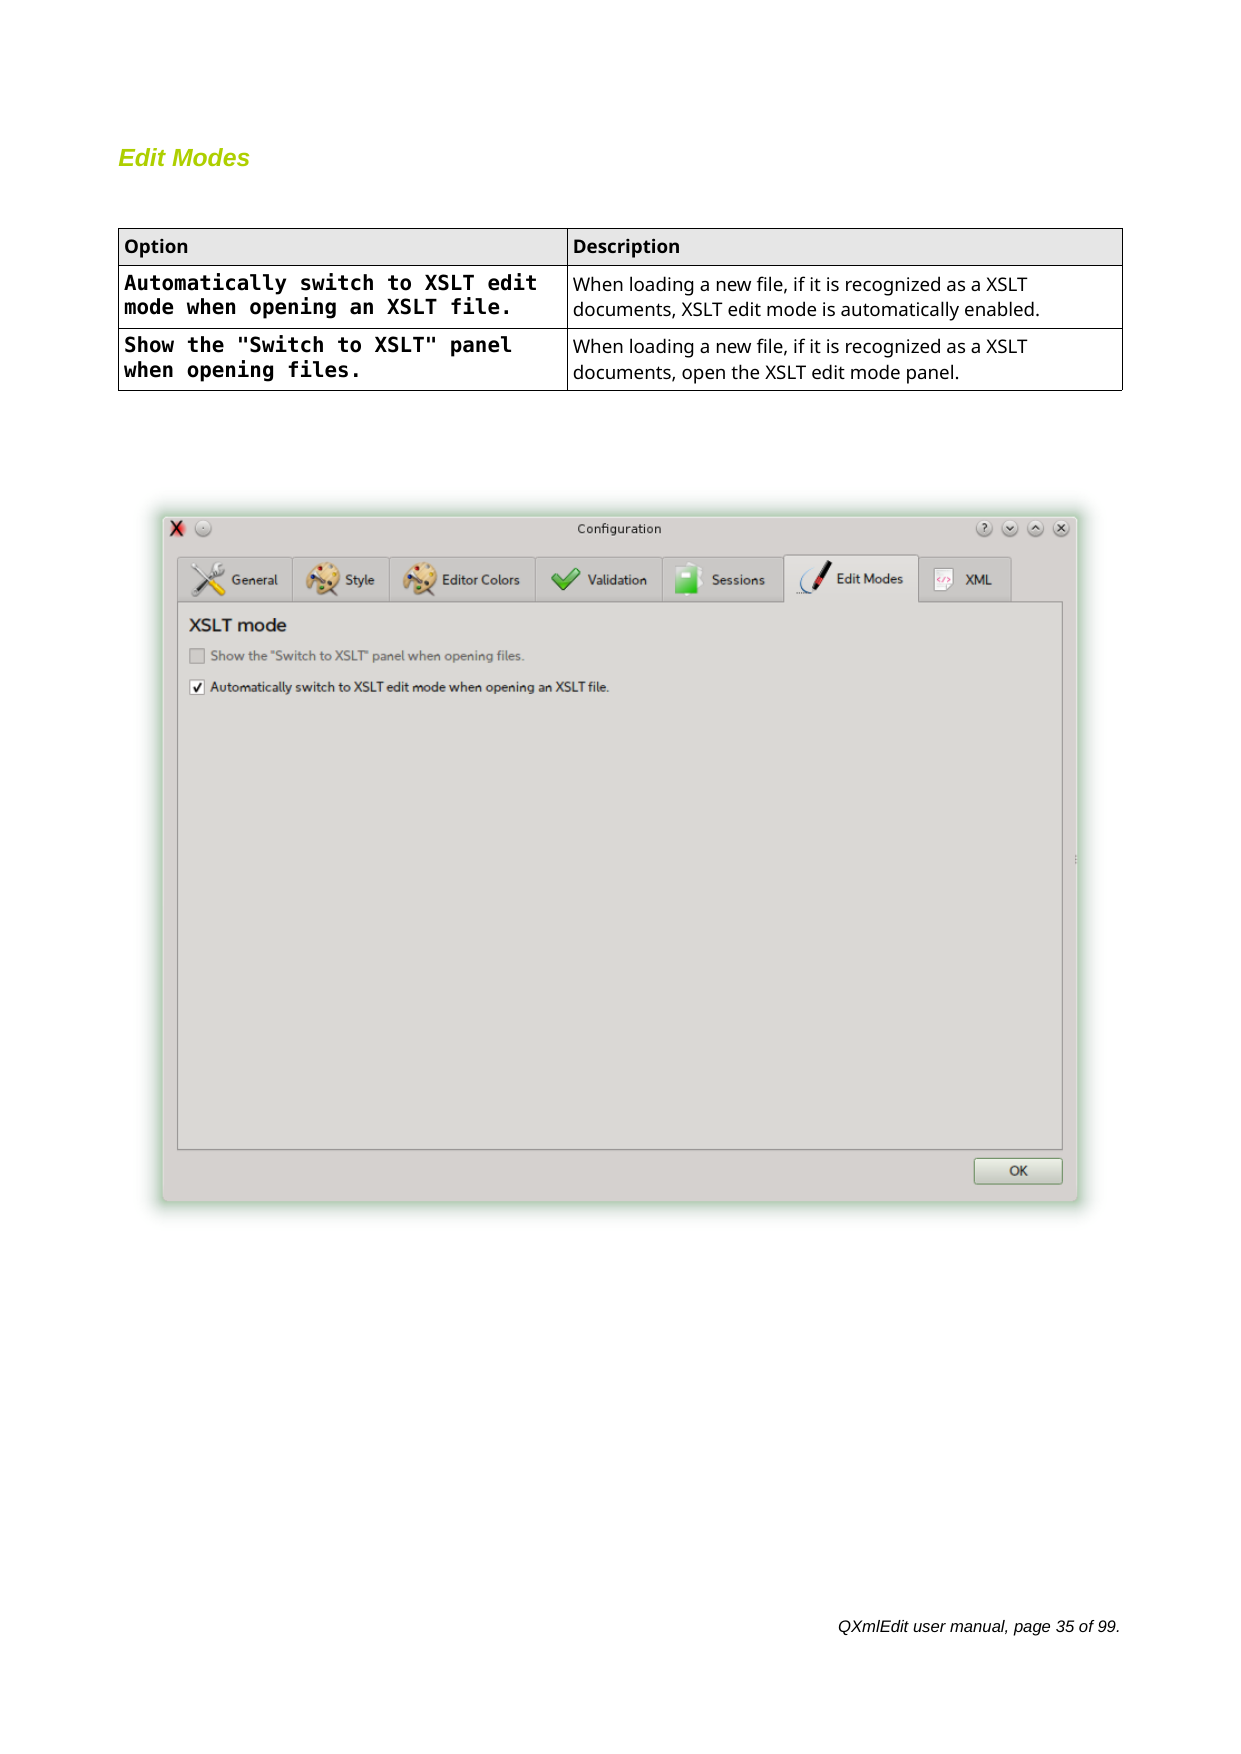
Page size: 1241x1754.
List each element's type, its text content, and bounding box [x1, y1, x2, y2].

picture [118, 472, 1122, 1246]
table_cell When loading a new file, if it is recognized as a XSLT documents, XSLT edit mode is automatically enabled. [568, 266, 1122, 328]
table_cell When loading a new file, if it is recognized as a XSLT documents, open the XSLT edit mode panel. [568, 329, 1122, 390]
table_cell Show the "Switch to XSLT" panel when opening files. [119, 329, 567, 390]
table_header Option [119, 229, 567, 265]
table_cell Automatically switch to XSLT edit mode when opening an XSLT file. [119, 266, 567, 328]
table_header Description [568, 229, 1122, 265]
subtitle Edit Modes [118, 143, 1122, 172]
